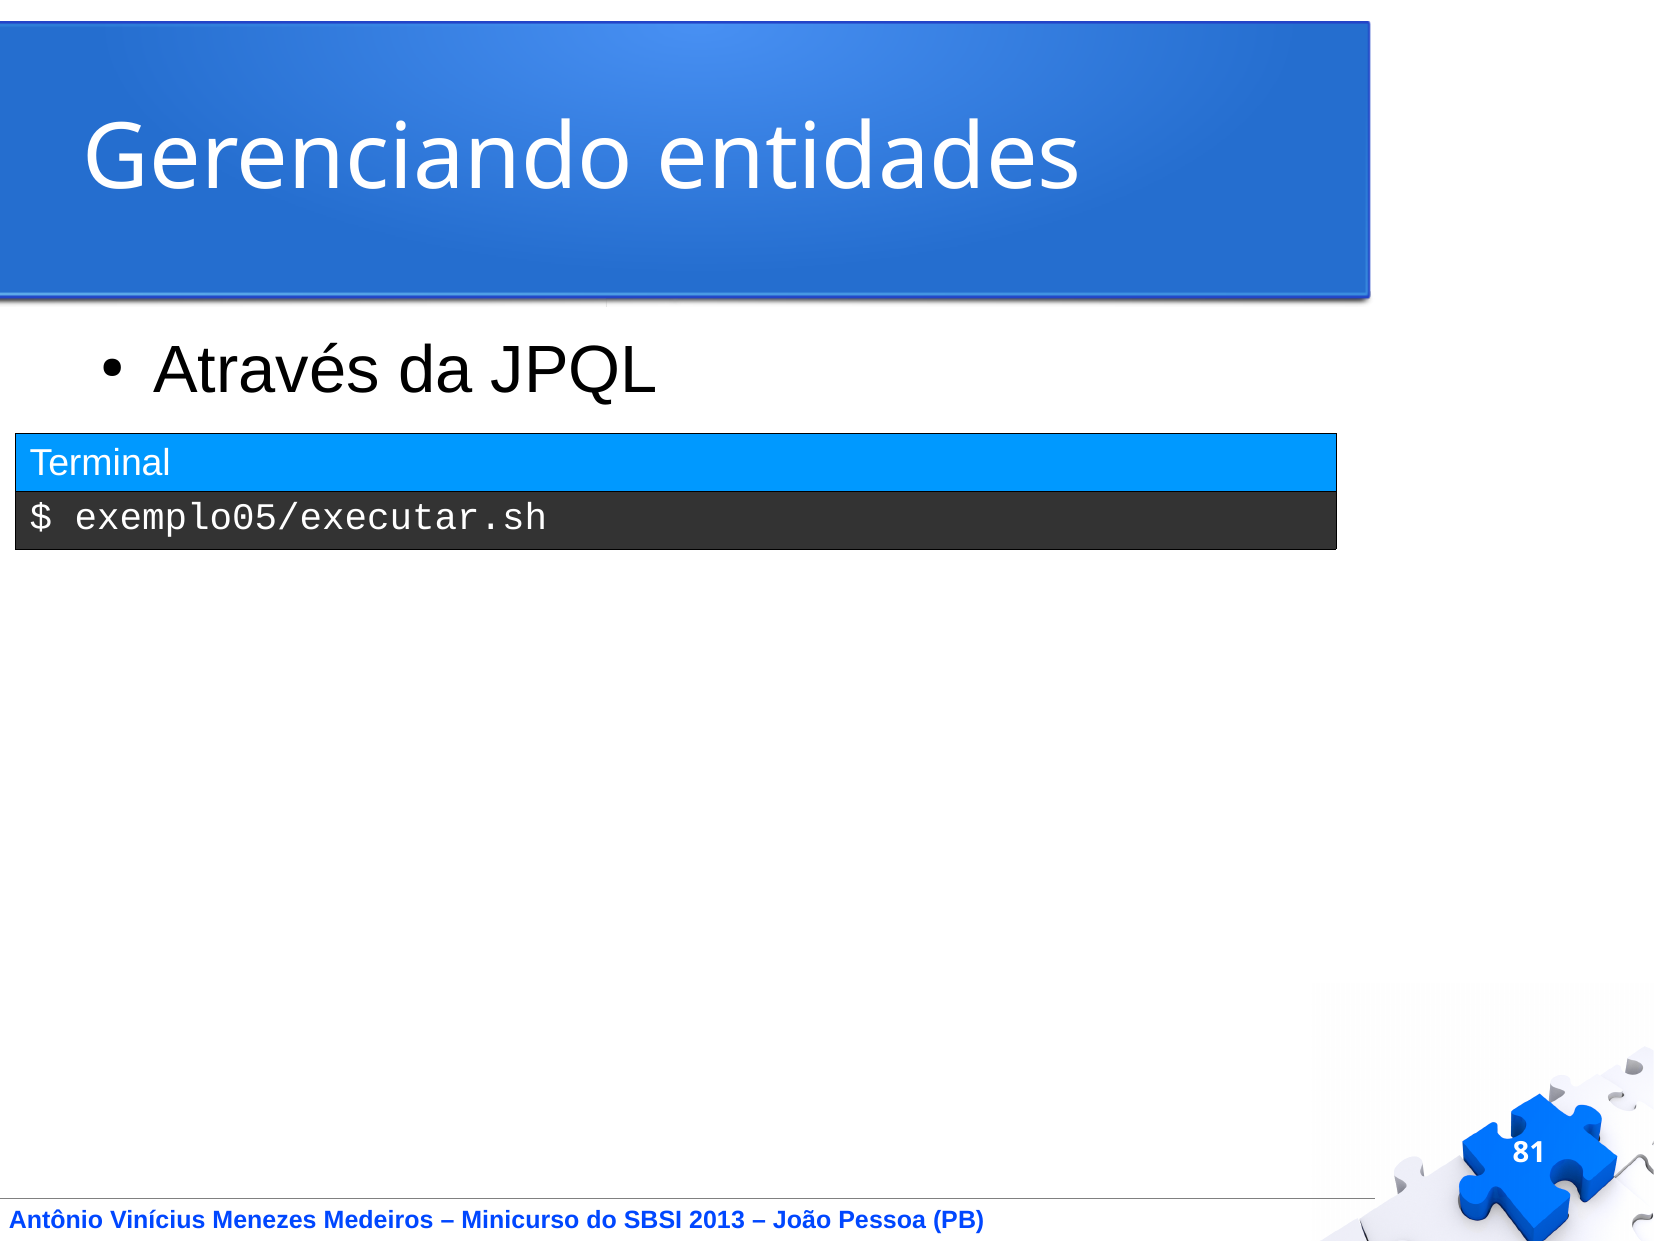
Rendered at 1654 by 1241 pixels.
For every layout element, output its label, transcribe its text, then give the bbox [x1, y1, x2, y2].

table_header Terminal [16, 434, 1336, 491]
picture [0, 21, 1375, 307]
picture [1311, 983, 1654, 1241]
list Através da JPQL [82, 332, 1356, 1182]
title Gerenciando entidades [82, 49, 1323, 257]
table_cell $ exemplo05/executar.sh [16, 492, 1336, 549]
